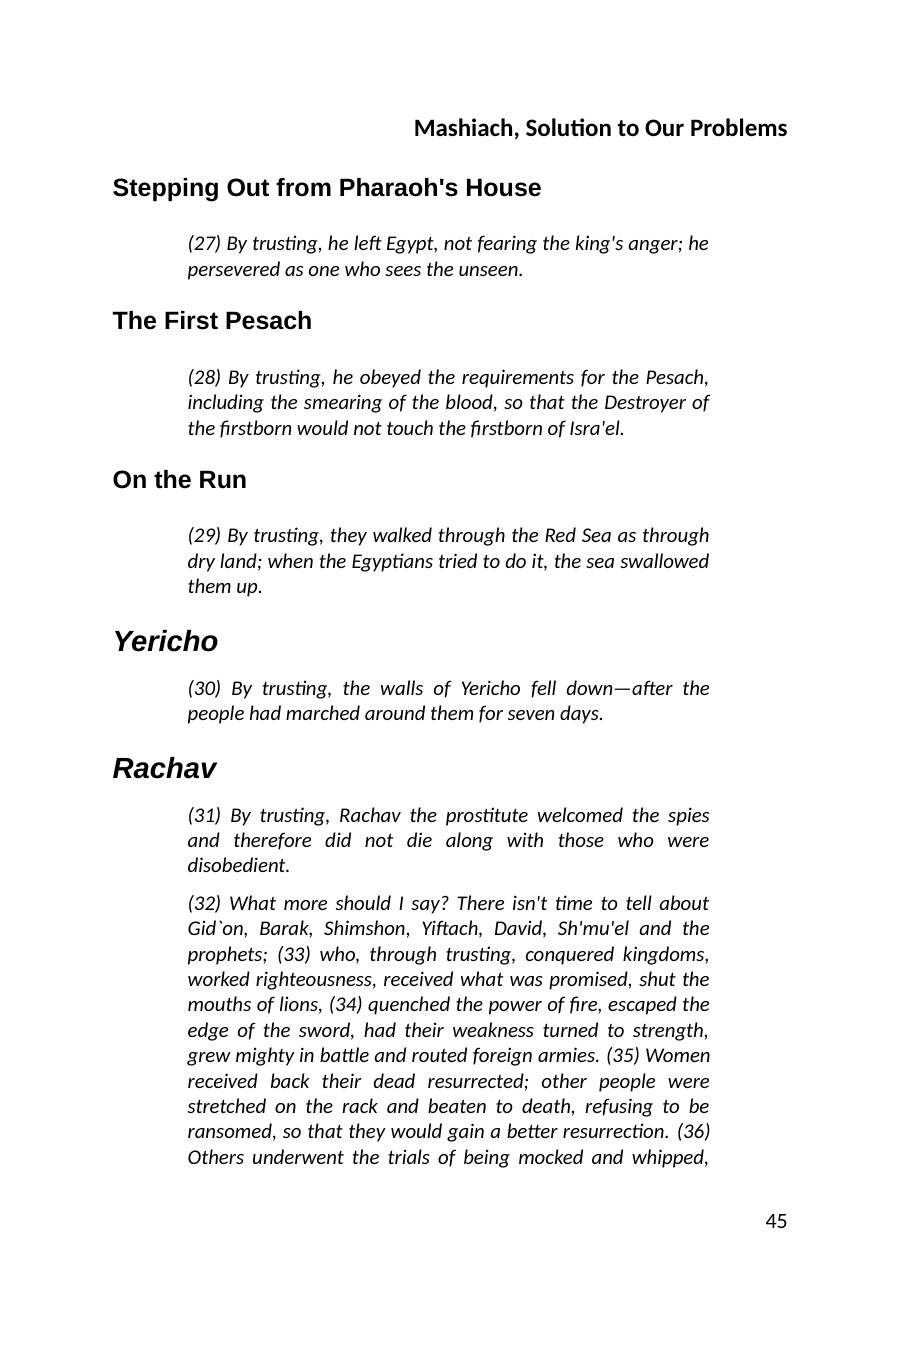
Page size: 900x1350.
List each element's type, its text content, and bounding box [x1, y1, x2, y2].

subtitle Stepping Out from Pharaoh's House [112, 173, 787, 202]
text (30) By trusting, the walls of Yericho fell down—after the people had marched around them for seven days. [187, 675, 712, 726]
text (29) By trusting, they walked through the Red Sea as through dry land; when the Egyptians tried to do it, the sea swallowed them up. [187, 523, 712, 599]
text (32) What more should I say? There isn't time to tell about Gid`on, Barak, Shimshon, Yiftach, David, Sh'mu'el and the prophets; (33) who, through trusting, conquered kingdoms, worked righteousness, received what was promised, shut the mouths of lions, (34) quenched the power of fire, escaped the edge of the sword, had their weakness turned to strength, grew mighty in battle and routed foreign armies. (35) Women received back their dead resurrected; other people were stretched on the rack and beaten to death, refusing to be ransomed, so that they would gain a better resurrection. (36) Others underwent the trials of being mocked and whipped, [187, 890, 712, 1169]
subtitle The First Pesach [112, 306, 787, 335]
subtitle Yericho [112, 624, 787, 658]
text (31) By trusting, Rachav the prostitute welcomed the spies and therefore did not die along with those who were disobedient. [187, 802, 712, 878]
text (28) By trusting, he obeyed the requirements for the Pesach, including the smearing of the blood, so that the Destroyer of the firstborn would not touch the firstborn of Isra'el. [187, 364, 712, 440]
subtitle Rachav [112, 751, 787, 785]
text (27) By trusting, he left Egypt, not fearing the king's anger; he persevered as one who sees the unseen. [187, 231, 712, 281]
subtitle On the Run [112, 465, 787, 494]
